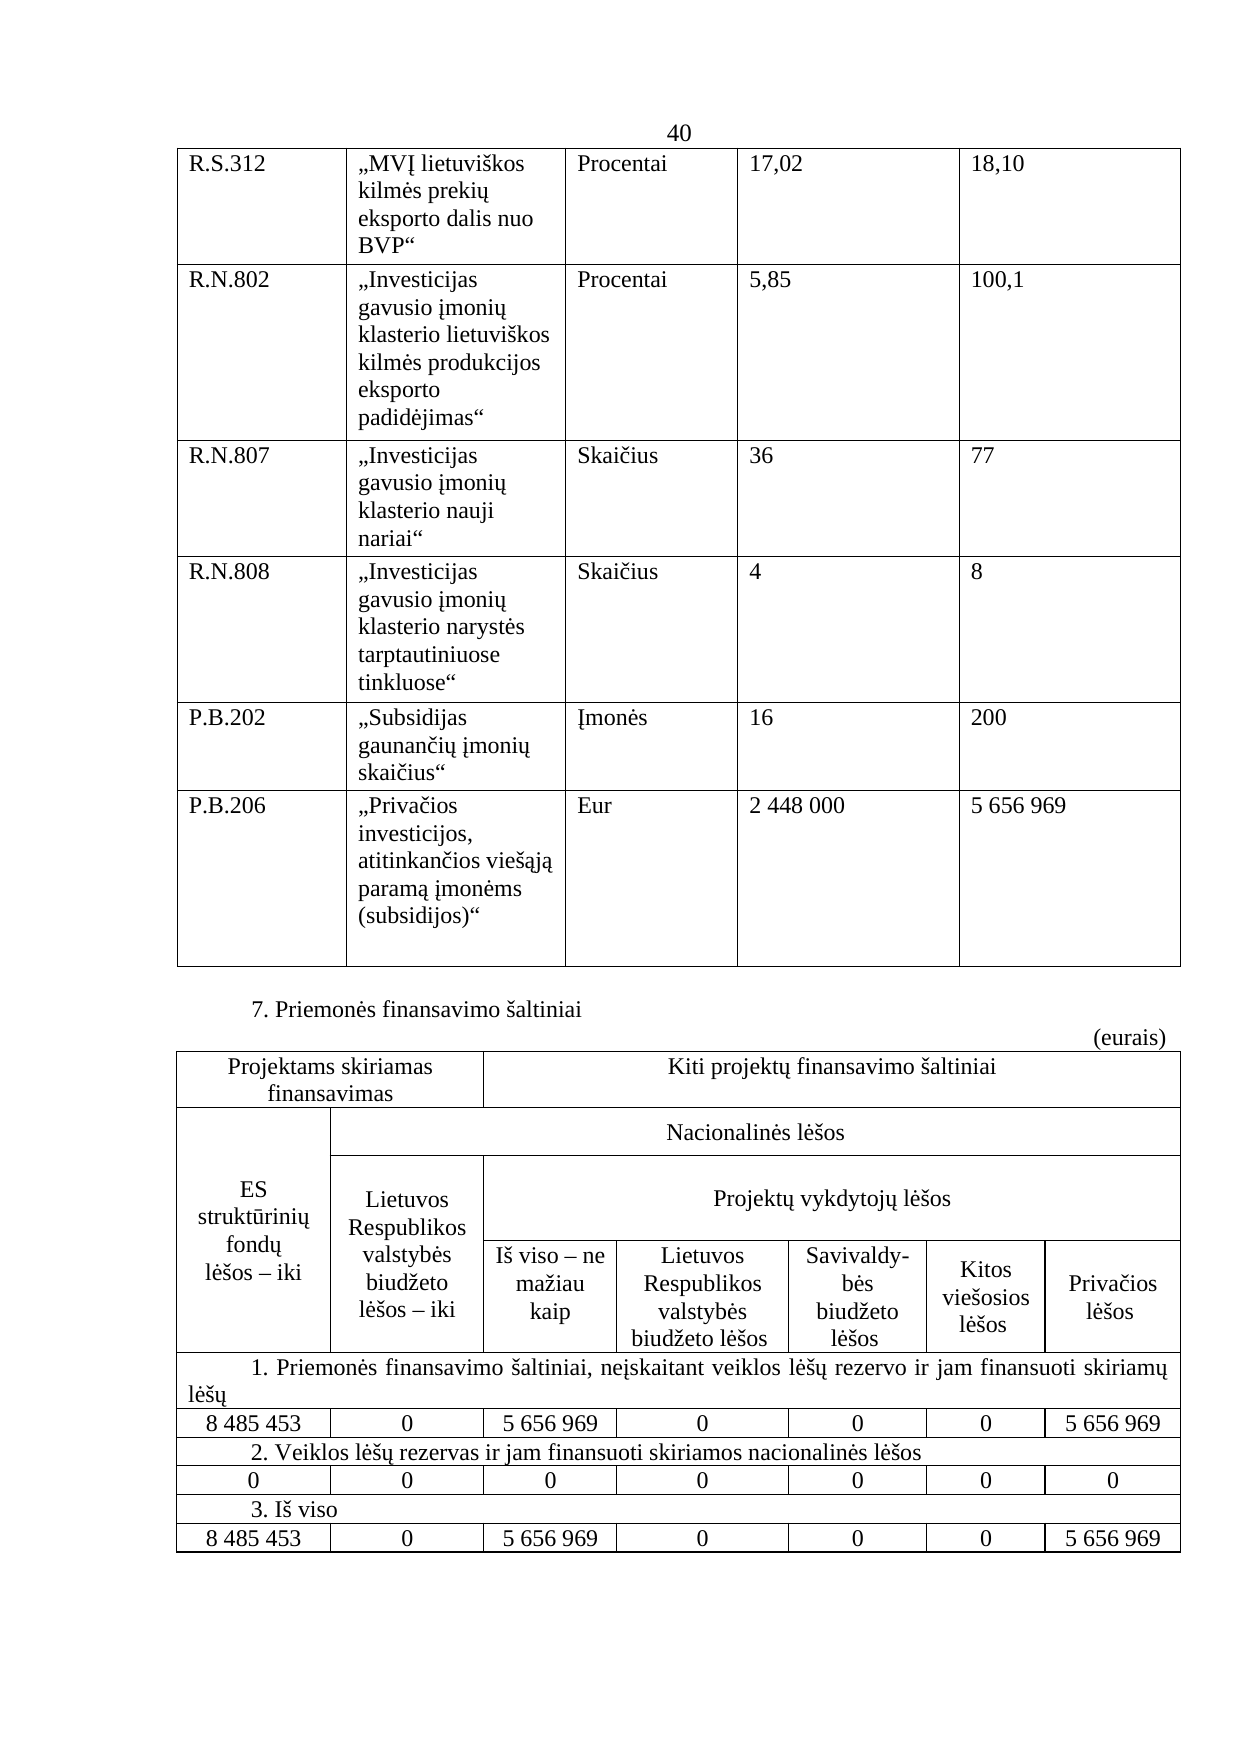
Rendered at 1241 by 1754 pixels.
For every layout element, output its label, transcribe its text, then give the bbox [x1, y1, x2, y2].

table_cell 0 [1046, 1466, 1180, 1494]
table_cell 0 [789, 1409, 926, 1437]
table_cell 5 656 969 [960, 791, 1180, 966]
table_cell 16 [738, 703, 959, 790]
table_cell „Subsidijas gaunančių įmonių skaičius“ [347, 703, 565, 790]
table_cell 2. Veiklos lėšų rezervas ir jam finansuoti skiriamos nacionalinės lėšos [177, 1438, 1180, 1465]
table_cell Kitos viešosios lėšos [927, 1241, 1044, 1352]
table_cell Projektų vykdytojų lėšos [484, 1156, 1180, 1240]
table_cell 200 [960, 703, 1180, 790]
table_cell 0 [484, 1466, 616, 1494]
table_cell Iš viso – ne mažiau kaip [484, 1241, 616, 1352]
table_cell „Investicijas gavusio įmonių klasterio nauji nariai“ [347, 441, 565, 556]
table_cell Nacionalinės lėšos [331, 1108, 1180, 1155]
table_cell 100,1 [960, 265, 1180, 440]
table_cell R.N.807 [178, 441, 346, 556]
table_cell 3. Iš viso [177, 1495, 1180, 1523]
table_cell P.B.206 [178, 791, 346, 966]
table_cell 5 656 969 [484, 1524, 616, 1551]
table_cell 2 448 000 [738, 791, 959, 966]
table_cell 0 [927, 1409, 1044, 1437]
table_header Kiti projektų finansavimo šaltiniai [484, 1052, 1180, 1107]
table_cell 0 [331, 1409, 483, 1437]
table_cell Skaičius [566, 441, 737, 556]
table_cell 0 [617, 1466, 788, 1494]
table_cell 17,02 [738, 149, 959, 264]
text (eurais) [177, 1023, 1181, 1051]
table_cell 18,10 [960, 149, 1180, 264]
table_cell R.N.802 [178, 265, 346, 440]
table_cell 0 [927, 1524, 1044, 1551]
table_cell 77 [960, 441, 1180, 556]
table_cell 5 656 969 [484, 1409, 616, 1437]
table_cell Procentai [566, 265, 737, 440]
table_cell Lietuvos Respublikos valstybės biudžeto lėšos [617, 1241, 788, 1352]
table_cell „MVĮ lietuviškos kilmės prekių eksporto dalis nuo BVP“ [347, 149, 565, 264]
table_cell Įmonės [566, 703, 737, 790]
table_cell ES struktūrinių fondų lėšos – iki [177, 1108, 330, 1352]
table_cell 0 [927, 1466, 1044, 1494]
table_cell 36 [738, 441, 959, 556]
table_cell „Investicijas gavusio įmonių klasterio narystės tarptautiniuose tinkluose“ [347, 557, 565, 702]
table_cell 0 [617, 1524, 788, 1551]
table_cell 0 [177, 1466, 330, 1494]
table_cell 0 [331, 1466, 483, 1494]
table_header Projektams skiriamas finansavimas [177, 1052, 483, 1107]
table_cell 0 [617, 1409, 788, 1437]
table_cell 8 485 453 [177, 1524, 330, 1551]
table_cell 0 [789, 1524, 926, 1551]
table_cell Lietuvos Respublikos valstybės biudžeto lėšos – iki [331, 1156, 483, 1352]
table_cell Skaičius [566, 557, 737, 702]
table_cell Eur [566, 791, 737, 966]
table_cell 0 [331, 1524, 483, 1551]
table_cell P.B.202 [178, 703, 346, 790]
table_cell „Investicijas gavusio įmonių klasterio lietuviškos kilmės produkcijos eksporto padidėjimas“ [347, 265, 565, 440]
table_cell Privačios lėšos [1046, 1241, 1180, 1352]
table_cell 8 485 453 [177, 1409, 330, 1437]
text 7. Priemonės finansavimo šaltiniai [177, 996, 1181, 1023]
table_cell 0 [789, 1466, 926, 1494]
table_cell 8 [960, 557, 1180, 702]
table_cell 4 [738, 557, 959, 702]
table_cell R.N.808 [178, 557, 346, 702]
table_cell 5 656 969 [1046, 1409, 1180, 1437]
table_cell 5 656 969 [1046, 1524, 1180, 1551]
table_cell R.S.312 [178, 149, 346, 264]
table_cell Savivaldy-bės biudžeto lėšos [789, 1241, 926, 1352]
table_cell „Privačios investicijos, atitinkančios viešąją paramą įmonėms (subsidijos)“ [347, 791, 565, 966]
table_cell 1. Priemonės finansavimo šaltiniai, neįskaitant veiklos lėšų rezervo ir jam finansuoti skiriamų lėšų [177, 1353, 1180, 1408]
table_cell 5,85 [738, 265, 959, 440]
table_cell Procentai [566, 149, 737, 264]
